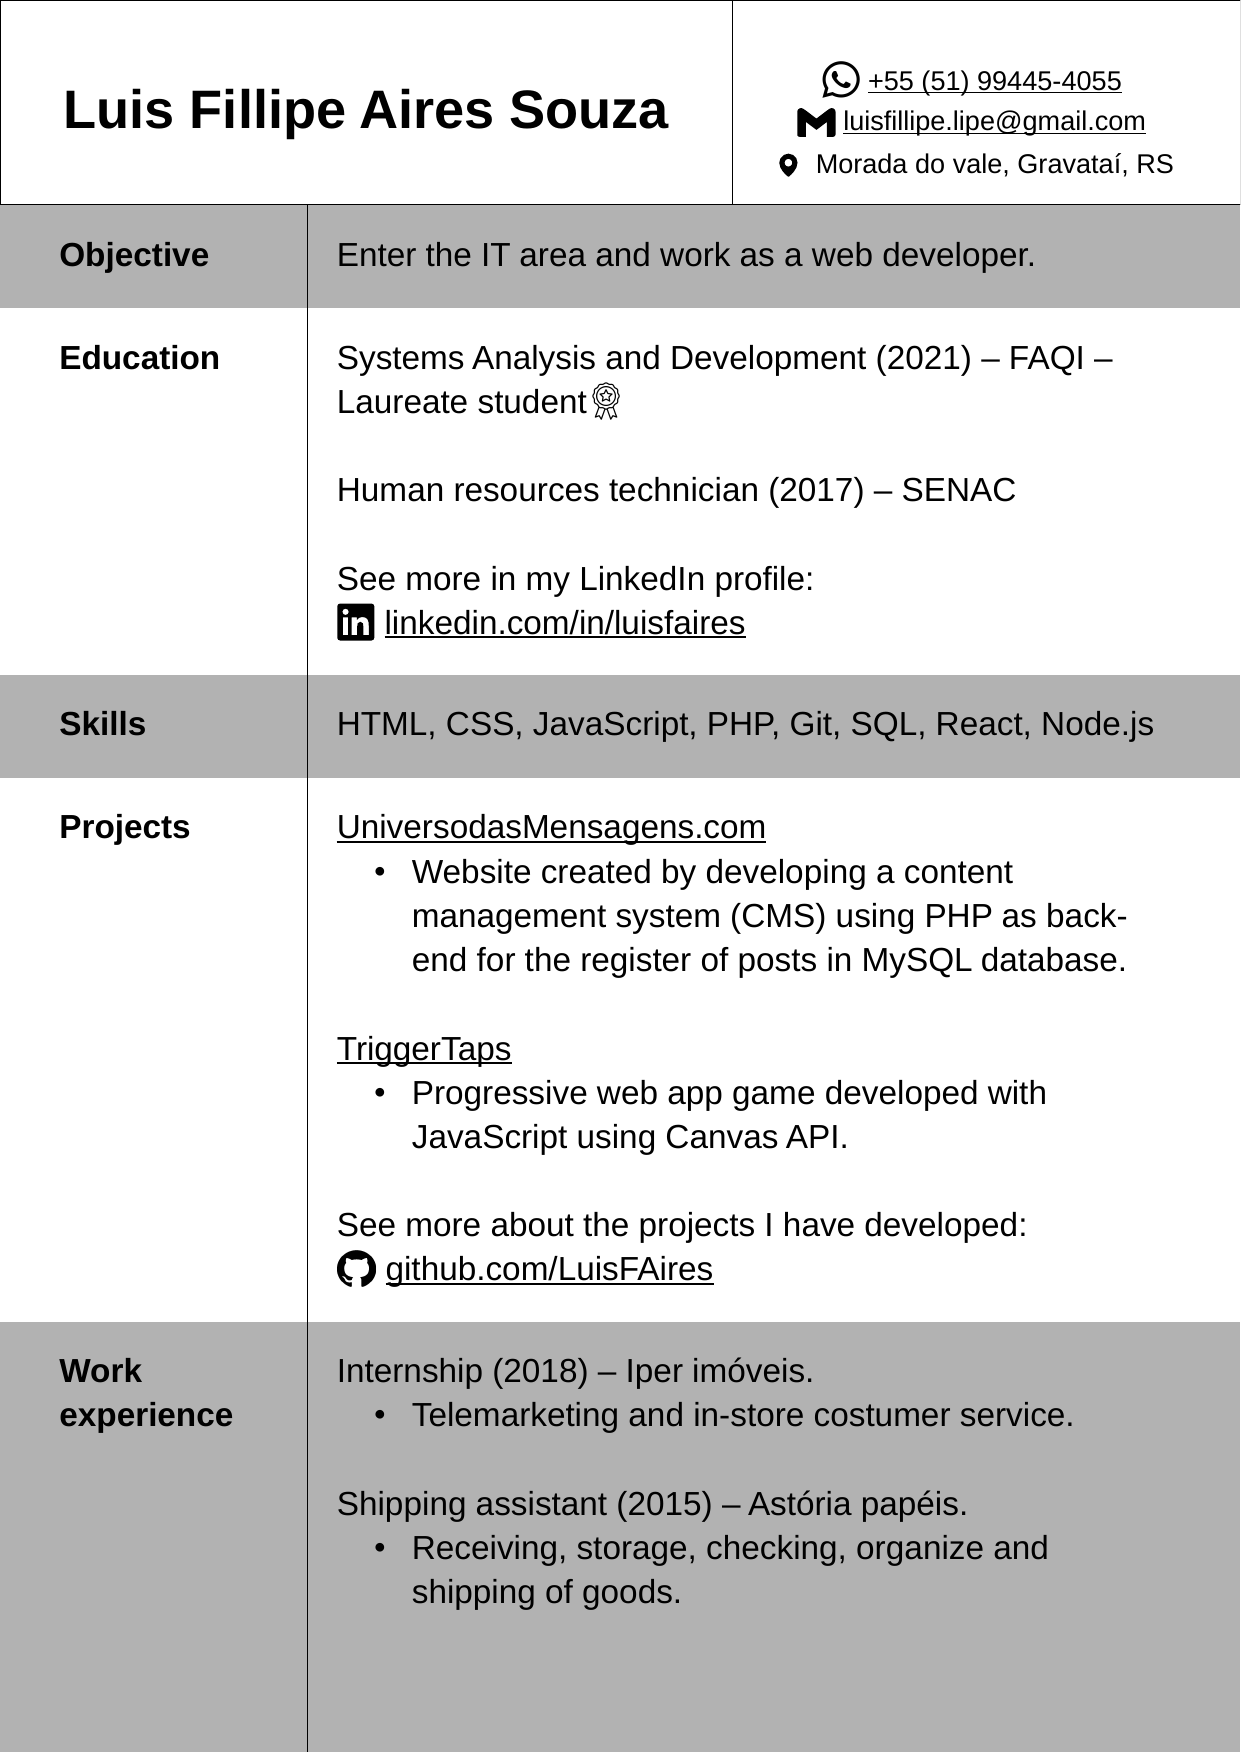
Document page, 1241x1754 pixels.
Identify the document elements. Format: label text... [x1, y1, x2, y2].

table_cell Systems Analysis and Development (2021) – FAQI – Laureate student Human resources technician (2017) – SENAC See more in my LinkedIn profile: linkedin.com/in/luisfaires [308, 308, 1240, 675]
table_cell Projects [0, 778, 307, 1322]
table_cell Education [0, 308, 307, 675]
table_header +55 (51) 99445-4055 luisfillipe.lipe@gmail.com Morada do vale, Gravataí, RS [733, 1, 1240, 204]
table_header Enter the IT area and work as a web developer. [308, 205, 1240, 308]
table_cell HTML, CSS, JavaScript, PHP, Git, SQL, React, Node.js [308, 675, 1240, 778]
table_header Objective [0, 205, 307, 308]
table_cell Internship (2018) – Iper imóveis. Telemarketing and in-store costumer service. Shipping assistant (2015) – Astória papéis. Receiving, storage, checking, organize and shipping of goods. [308, 1322, 1240, 1752]
picture [821, 60, 861, 99]
table_cell Work experience [0, 1322, 307, 1752]
picture [336, 1249, 377, 1288]
picture [586, 382, 626, 421]
table_cell Skills [0, 675, 307, 778]
table_header Luis Fillipe Aires Souza [1, 1, 732, 204]
table_cell UniversodasMensagens.com Website created by developing a content management system (CMS) using PHP as back-end for the register of posts in MySQL database. TriggerTaps Progressive web app game developed with JavaScript using Canvas API. See more about the projects I have developed: github.com/LuisFAires [308, 778, 1240, 1322]
